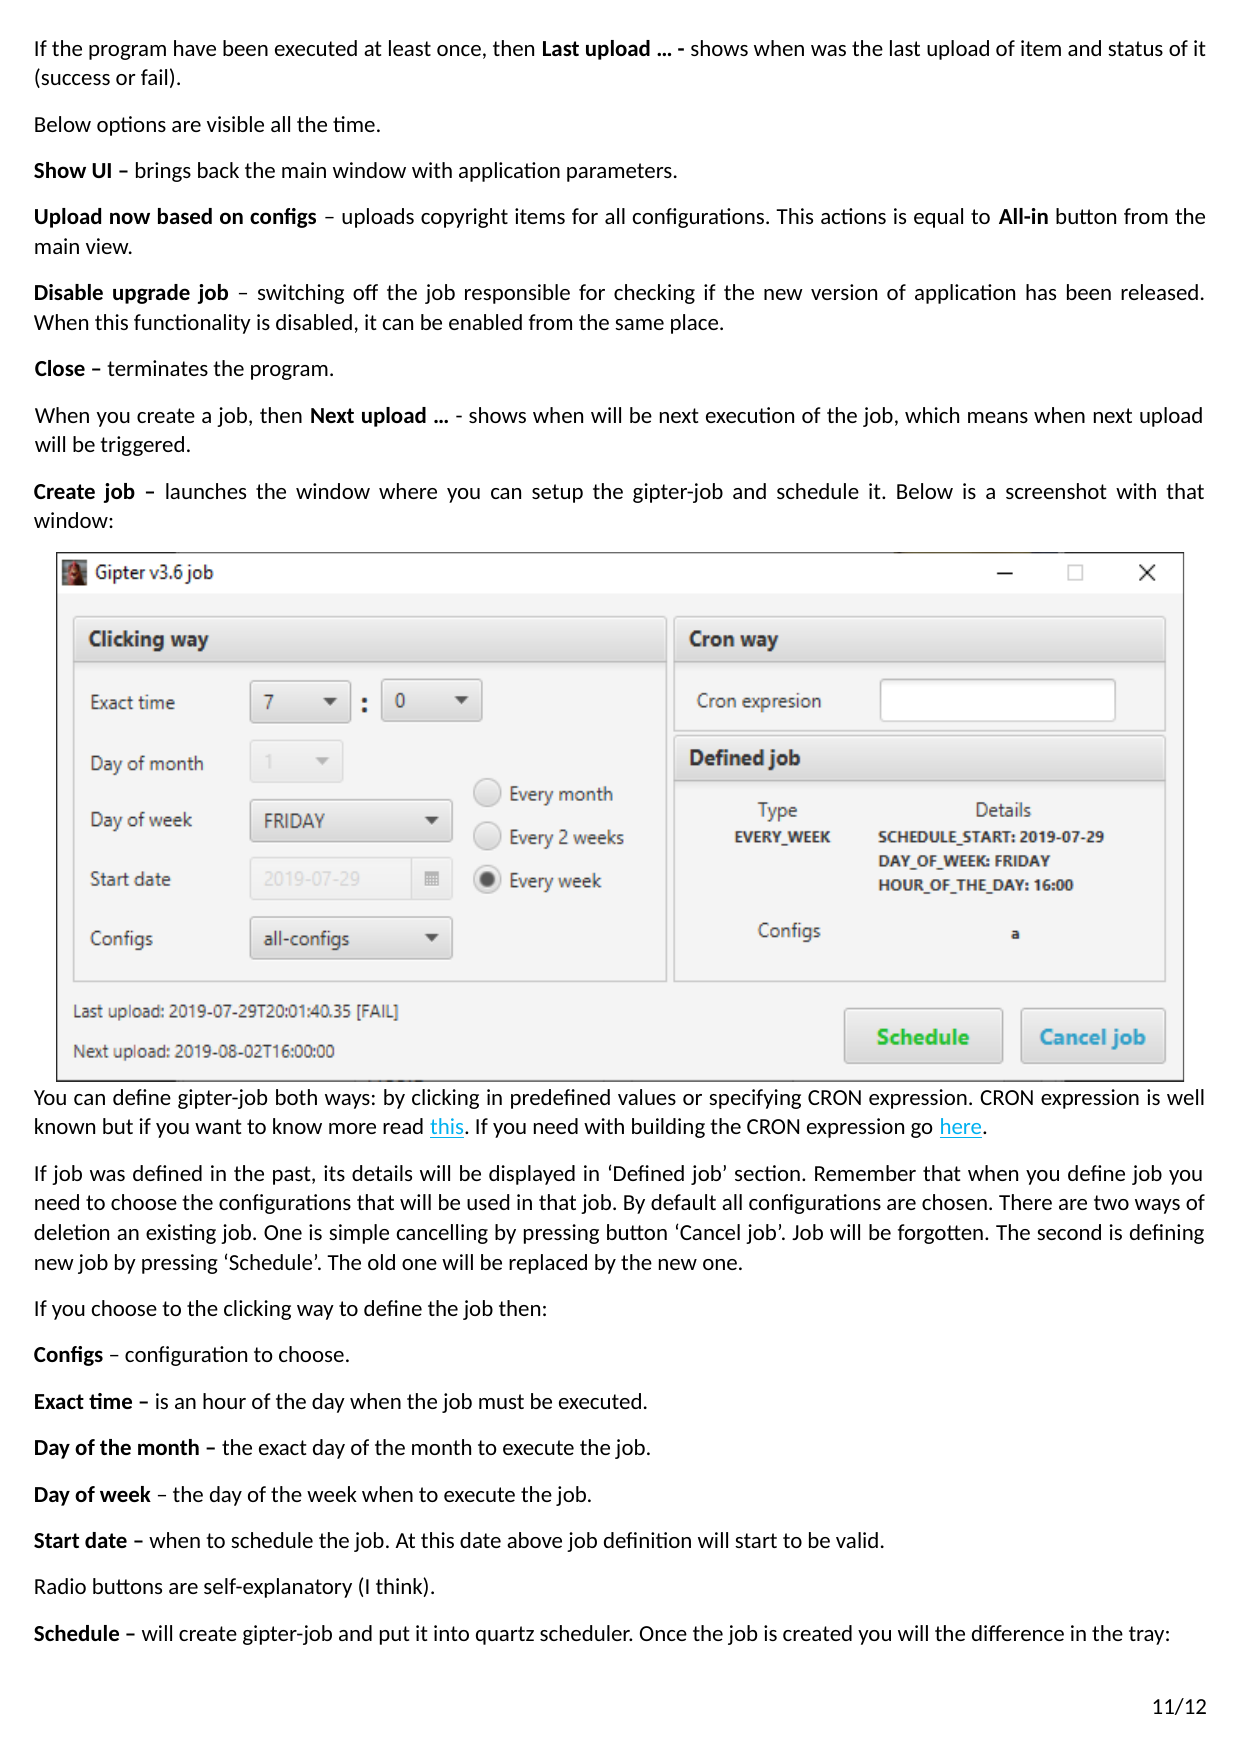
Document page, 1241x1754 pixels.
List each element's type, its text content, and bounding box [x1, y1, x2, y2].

text Configs – configuration to choose. [34, 1341, 1207, 1369]
text Close – terminates the program. [34, 354, 1206, 382]
text Below options are visible all the time. [34, 110, 1207, 138]
text Exact time – is an hour of the day when the job must be executed. [34, 1387, 1207, 1415]
text When you create a job, then Next upload … - shows when will be next execution of the job, which means when next upload will be triggered. [34, 401, 1206, 458]
text If you choose to the clicking way to define the job then: [34, 1294, 1207, 1322]
text Schedule – will create gipter-job and put it into quartz scheduler. Once the job is created you will the difference in the tray: [34, 1619, 1207, 1647]
text Disable upgrade job – switching off the job responsible for checking if the new version of application has been released. When this functionality is disabled, it can be enabled from the same place. [34, 278, 1207, 336]
text If job was defined in the past, its details will be displayed in ‘Defined job’ section. Remember that when you define job you need to choose the configurations that will be used in that job. By default all configurations are chosen. There are two ways of deletion an existing job. One is simple cancelling by pressing button ‘Cancel job’. Job will be forgotten. The second is defining new job by pressing ‘Schedule’. The old one will be replaced by the new one. [34, 1159, 1207, 1276]
text Radio buttons are self-explanatory (I think). [34, 1572, 1207, 1600]
text Create job – launches the window where you can setup the gipter-job and schedule it. Below is a screenshot with that window: [34, 477, 1207, 534]
text Day of week – the day of the week when to execute the job. [34, 1480, 1207, 1508]
text Upload now based on configs – uploads copyright items for all configurations. This actions is equal to All-in button from the main view. [34, 202, 1207, 260]
text Day of the month – the exact day of the month to execute the job. [34, 1433, 1207, 1461]
text Show UI – brings back the main window with application parameters. [34, 156, 1207, 184]
text If the program have been executed at least once, then Last upload … - shows when was the last upload of item and status of it (success or fail). [34, 34, 1207, 91]
text Start date – when to schedule the job. At this date above job definition will start to be valid. [34, 1526, 1207, 1554]
text You can define gipter-job both ways: by clicking in predefined values or specifying CRON expression. CRON expression is well known but if you want to know more read this. If you need with building the CRON expression go here. [34, 553, 1207, 1141]
picture [56, 552, 1185, 1082]
